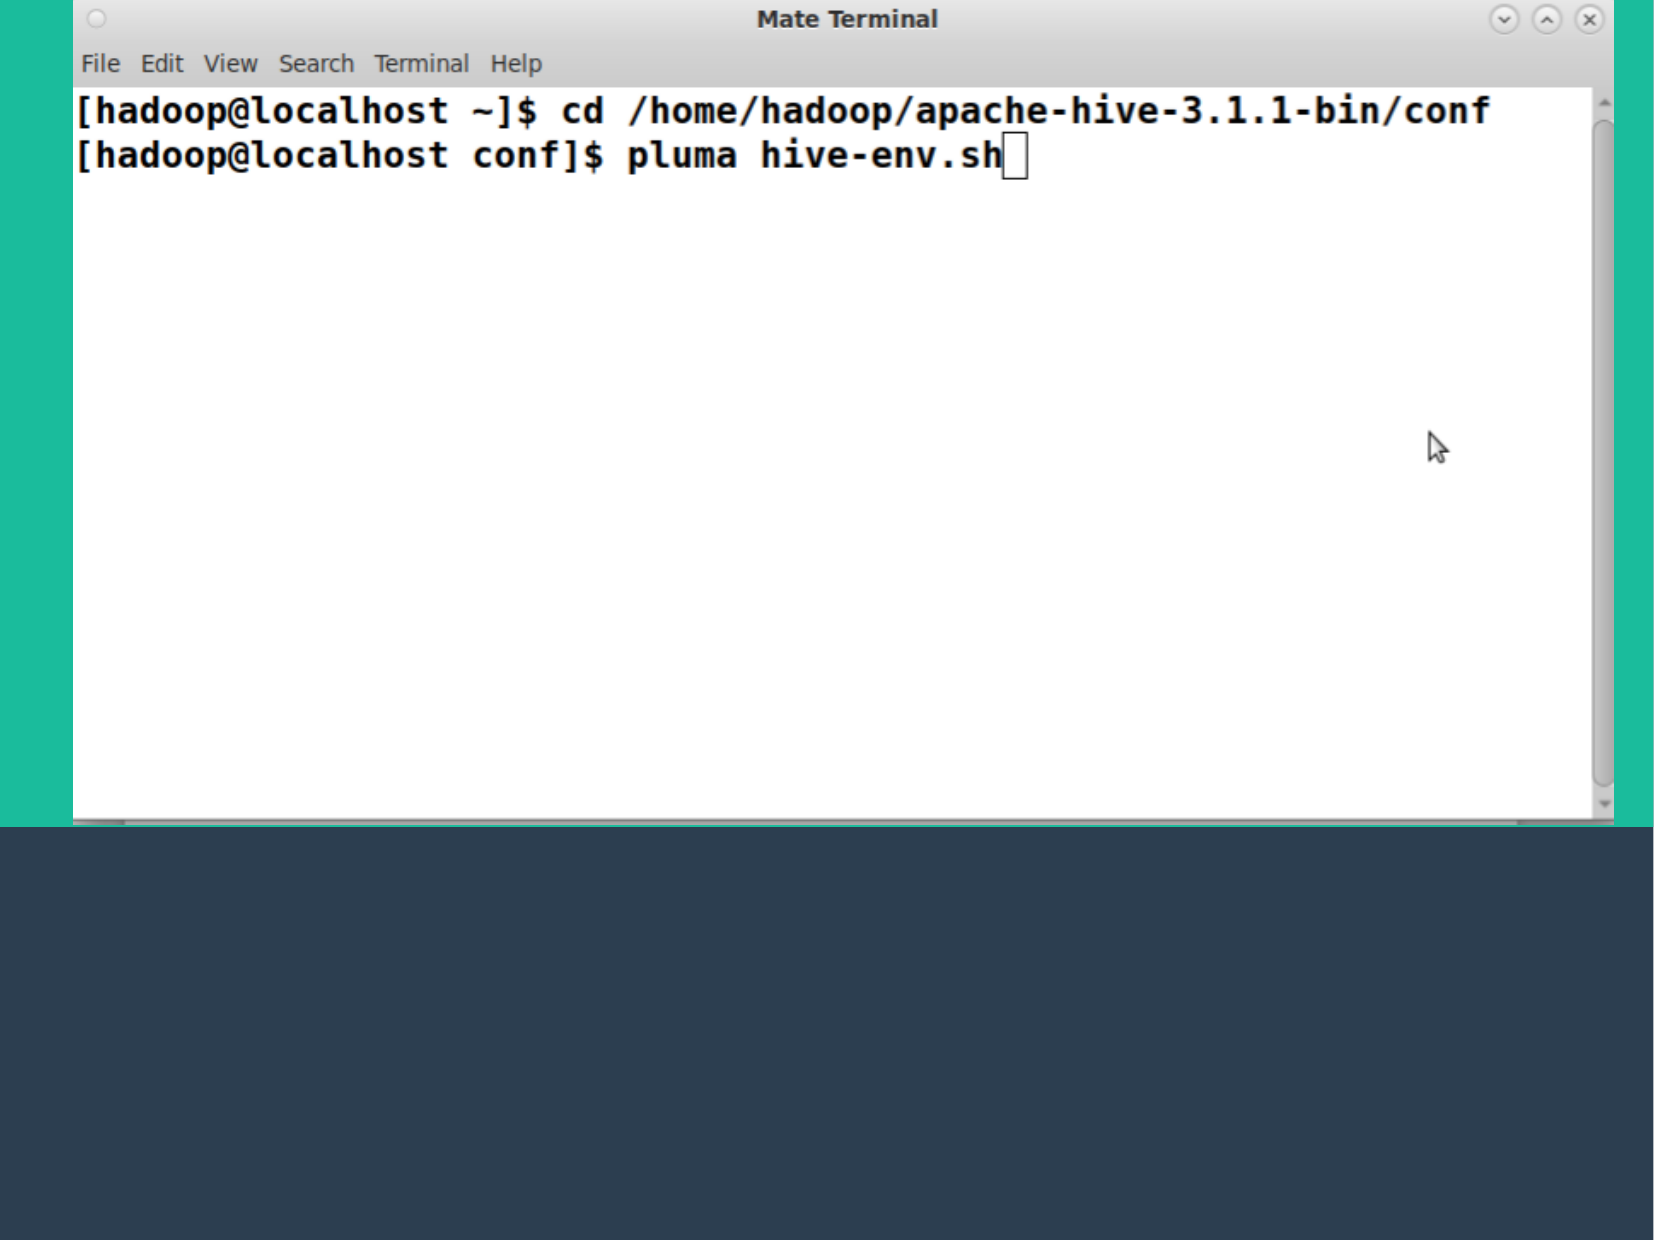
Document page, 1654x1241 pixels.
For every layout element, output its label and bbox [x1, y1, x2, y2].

picture [73, 0, 1614, 826]
